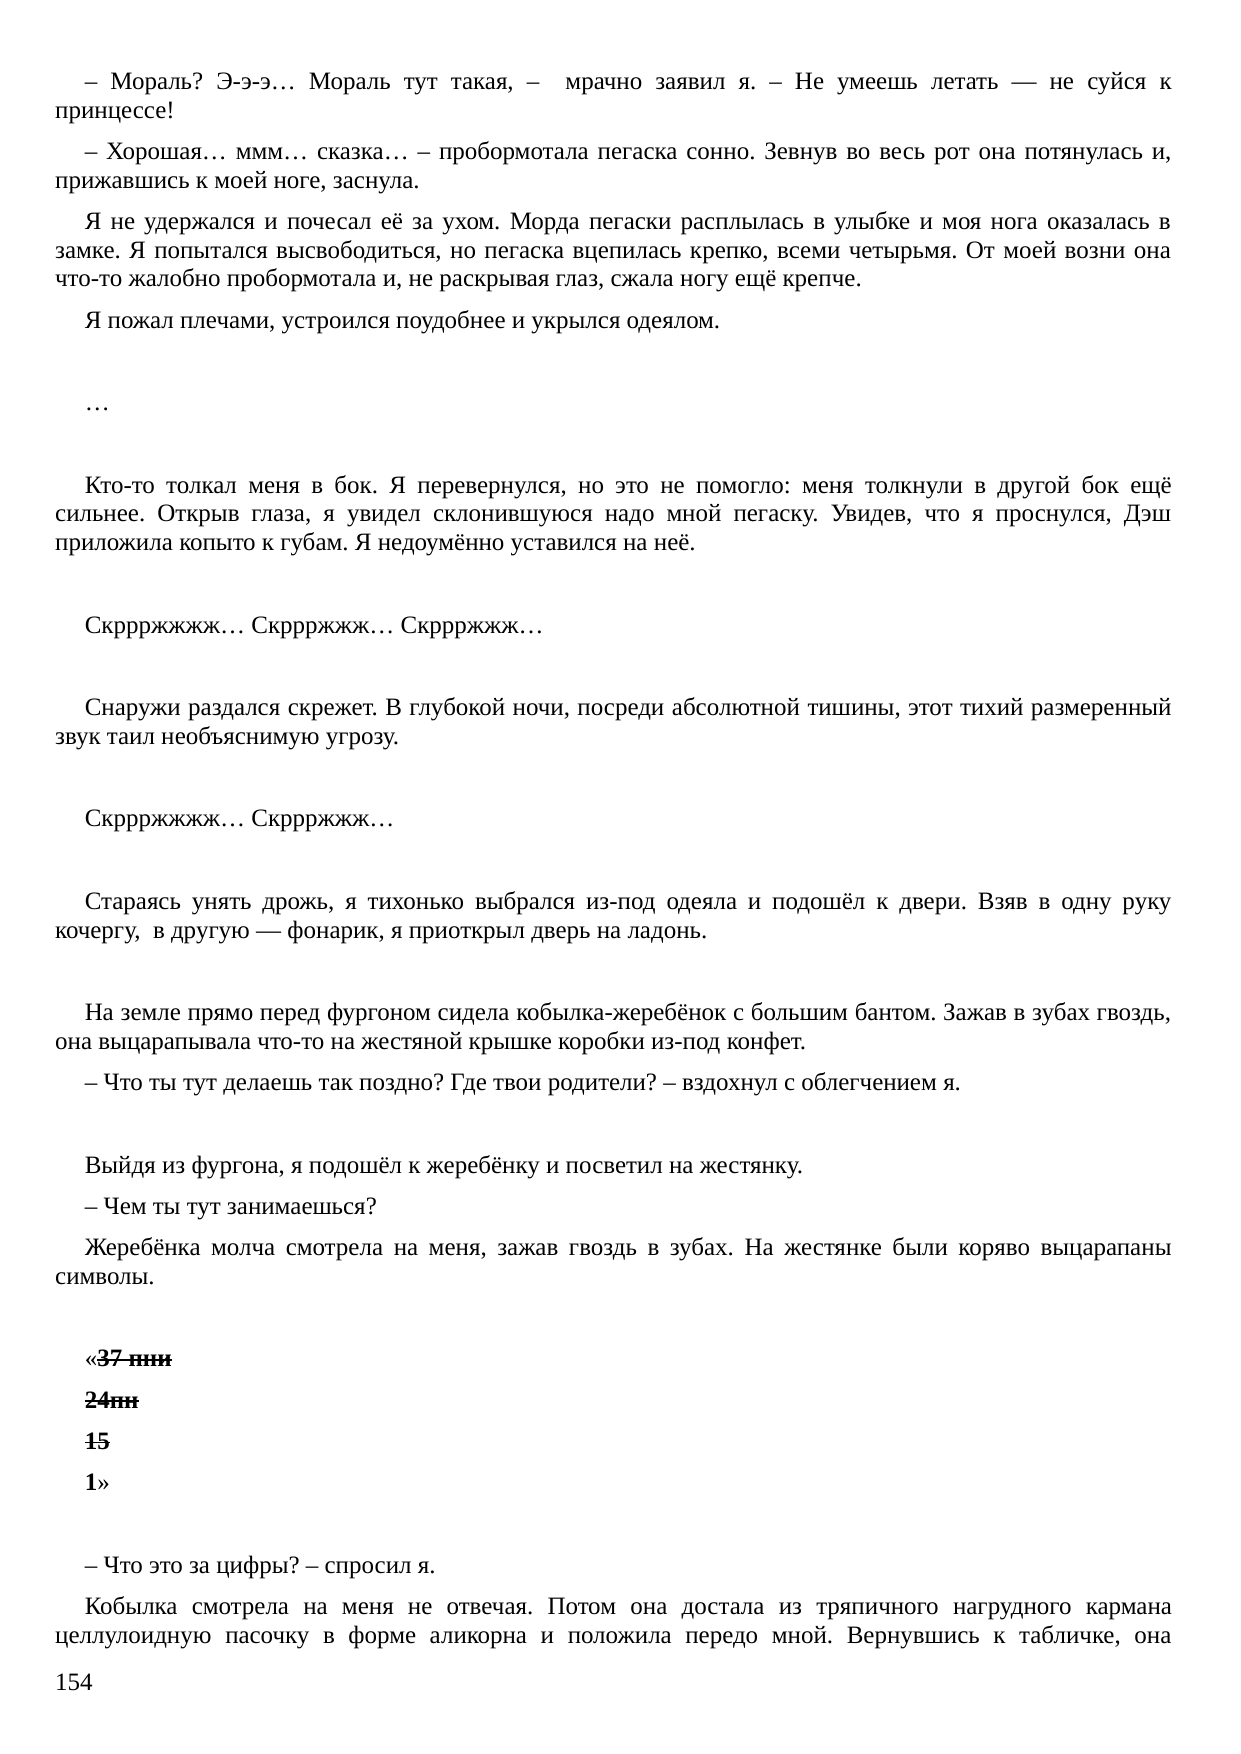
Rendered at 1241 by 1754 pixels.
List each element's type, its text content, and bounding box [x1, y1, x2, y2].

text Я пожал плечами, устроился поудобнее и укрылся одеялом. [55, 305, 1173, 333]
text Скррржжжж… Скррржжж… [55, 803, 1173, 832]
text – Что это за цифры? – спросил я. [55, 1550, 1173, 1578]
text Выйдя из фургона, я подошёл к жеребёнку и посветил на жестянку. [55, 1150, 1173, 1178]
text – Что ты тут делаешь так поздно? Где твои родители? – вздохнул с облегчением я. [55, 1067, 1173, 1096]
text Снаружи раздался скрежет. В глубокой ночи, посреди абсолютной тишины, этот тихий размеренный звук таил необъяснимую угрозу. [55, 692, 1173, 750]
text … [55, 387, 1173, 416]
text Кобылка смотрела на меня не отвечая. Потом она достала из тряпичного нагрудного кармана целлулоидную пасочку в форме аликорна и положила передо мной. Вернувшись к табличке, она [55, 1591, 1173, 1648]
text «37 пни [55, 1343, 1173, 1372]
text Скррржжжж… Скррржжж… Скррржжж… [55, 610, 1173, 638]
text 1» [55, 1467, 1173, 1496]
text – Чем ты тут занимаешься? [55, 1191, 1173, 1220]
text Стараясь унять дрожь, я тихонько выбрался из-под одеяла и подошёл к двери. Взяв в одну руку кочергу, в другую — фонарик, я приоткрыл дверь на ладонь. [55, 886, 1173, 943]
text 24пн [55, 1385, 1173, 1413]
text – Хорошая… ммм… сказка… – пробормотала пегаска сонно. Зевнув во весь рот она потянулась и, прижавшись к моей ноге, заснула. [55, 136, 1173, 193]
text – Мораль? Э-э-э… Мораль тут такая, – мрачно заявил я. – Не умеешь летать — не суйся к принцессе! [55, 66, 1173, 123]
text На земле прямо перед фургоном сидела кобылка-жеребёнок с большим бантом. Зажав в зубах гвоздь, она выцарапывала что-то на жестяной крышке коробки из-под конфет. [55, 997, 1173, 1055]
text Я не удержался и почесал её за ухом. Морда пегаски расплылась в улыбке и моя нога оказалась в замке. Я попытался высвободиться, но пегаска вцепилась крепко, всеми четырьмя. От моей возни она что-то жалобно пробормотала и, не раскрывая глаз, сжала ногу ещё крепче. [55, 206, 1173, 292]
text 15 [55, 1426, 1173, 1455]
text Жеребёнка молча смотрела на меня, зажав гвоздь в зубах. На жестянке были коряво выцарапаны символы. [55, 1232, 1173, 1290]
text Кто-то толкал меня в бок. Я перевернулся, но это не помогло: меня толкнули в другой бок ещё сильнее. Открыв глаза, я увидел склонившуюся надо мной пегаску. Увидев, что я проснулся, Дэш приложила копыто к губам. Я недоумённо уставился на неё. [55, 470, 1173, 556]
